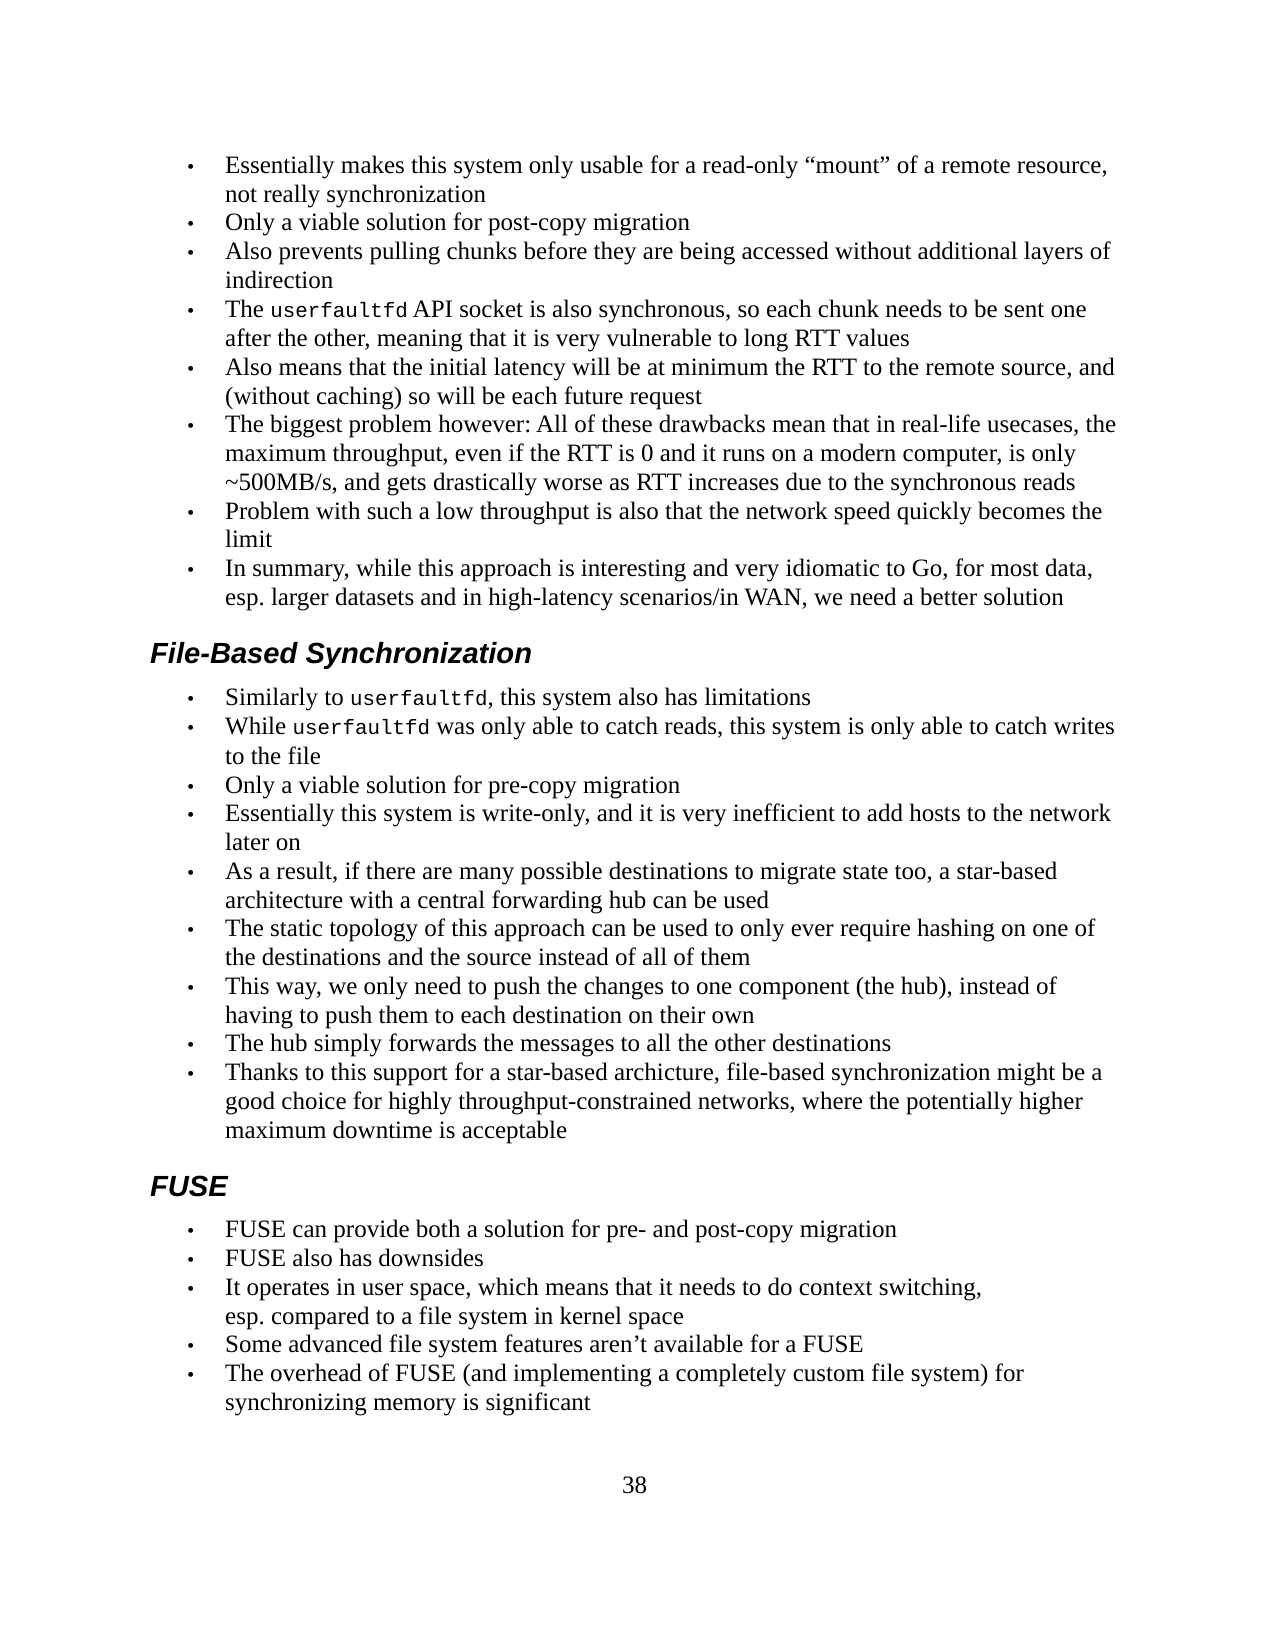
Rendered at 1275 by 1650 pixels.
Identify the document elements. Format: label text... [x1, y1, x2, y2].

list The static topology of this approach can be used to only ever require hashing on one of the destinations and the source instead of all of them [187, 913, 1125, 971]
list Also prevents pulling chunks before they are being accessed without additional layers of indirection [187, 236, 1125, 294]
list While userfaultfd was only able to catch reads, this system is only able to catch writes to the file [187, 711, 1125, 770]
list Only a viable solution for post-copy migration [187, 207, 1125, 236]
list The hub simply forwards the messages to all the other destinations [187, 1028, 1125, 1057]
list The userfaultfd API socket is also synchronous, so each chunk needs to be sent one after the other, meaning that it is very vulnerable to long RTT values [187, 294, 1125, 352]
list The biggest problem however: All of these drawbacks mean that in real-life usecases, the maximum throughput, even if the RTT is 0 and it runs on a modern computer, is only ~500MB/s, and gets drastically worse as RTT increases due to the synchronous reads [187, 409, 1125, 496]
list Thanks to this support for a star-based archicture, file-based synchronization might be a good choice for highly throughput-constrained networks, where the potentially higher maximum downtime is acceptable [187, 1057, 1125, 1143]
list FUSE also has downsides [187, 1243, 1125, 1272]
list FUSE can provide both a solution for pre- and post-copy migration [187, 1214, 1125, 1243]
list Only a viable solution for pre-copy migration [187, 770, 1125, 798]
list Some advanced file system features aren’t available for a FUSE [187, 1329, 1125, 1358]
list Also means that the initial latency will be at minimum the RTT to the remote source, and (without caching) so will be each future request [187, 352, 1125, 409]
list It operates in user space, which means that it needs to do context switching, esp. compared to a file system in kernel space [187, 1272, 1125, 1329]
list Essentially this system is write-only, and it is very inefficient to add hosts to the network later on [187, 798, 1125, 856]
list Problem with such a low throughput is also that the network speed quickly becomes the limit [187, 496, 1125, 553]
list This way, we only need to push the changes to one component (the hub), instead of having to push them to each destination on their own [187, 971, 1125, 1028]
list In summary, while this approach is interesting and very idiomatic to Go, for most data, esp. larger datasets and in high-latency scenarios/in WAN, we need a better solution [187, 553, 1125, 611]
subtitle FUSE [150, 1168, 1125, 1202]
subtitle File-Based Synchronization [150, 636, 1125, 669]
list The overhead of FUSE (and implementing a completely custom file system) for synchronizing memory is significant [187, 1358, 1125, 1416]
list Similarly to userfaultfd, this system also has limitations [187, 682, 1125, 711]
list As a result, if there are many possible destinations to migrate state too, a star-based architecture with a central forwarding hub can be used [187, 856, 1125, 913]
list Essentially makes this system only usable for a read-only “mount” of a remote resource, not really synchronization [187, 150, 1125, 207]
